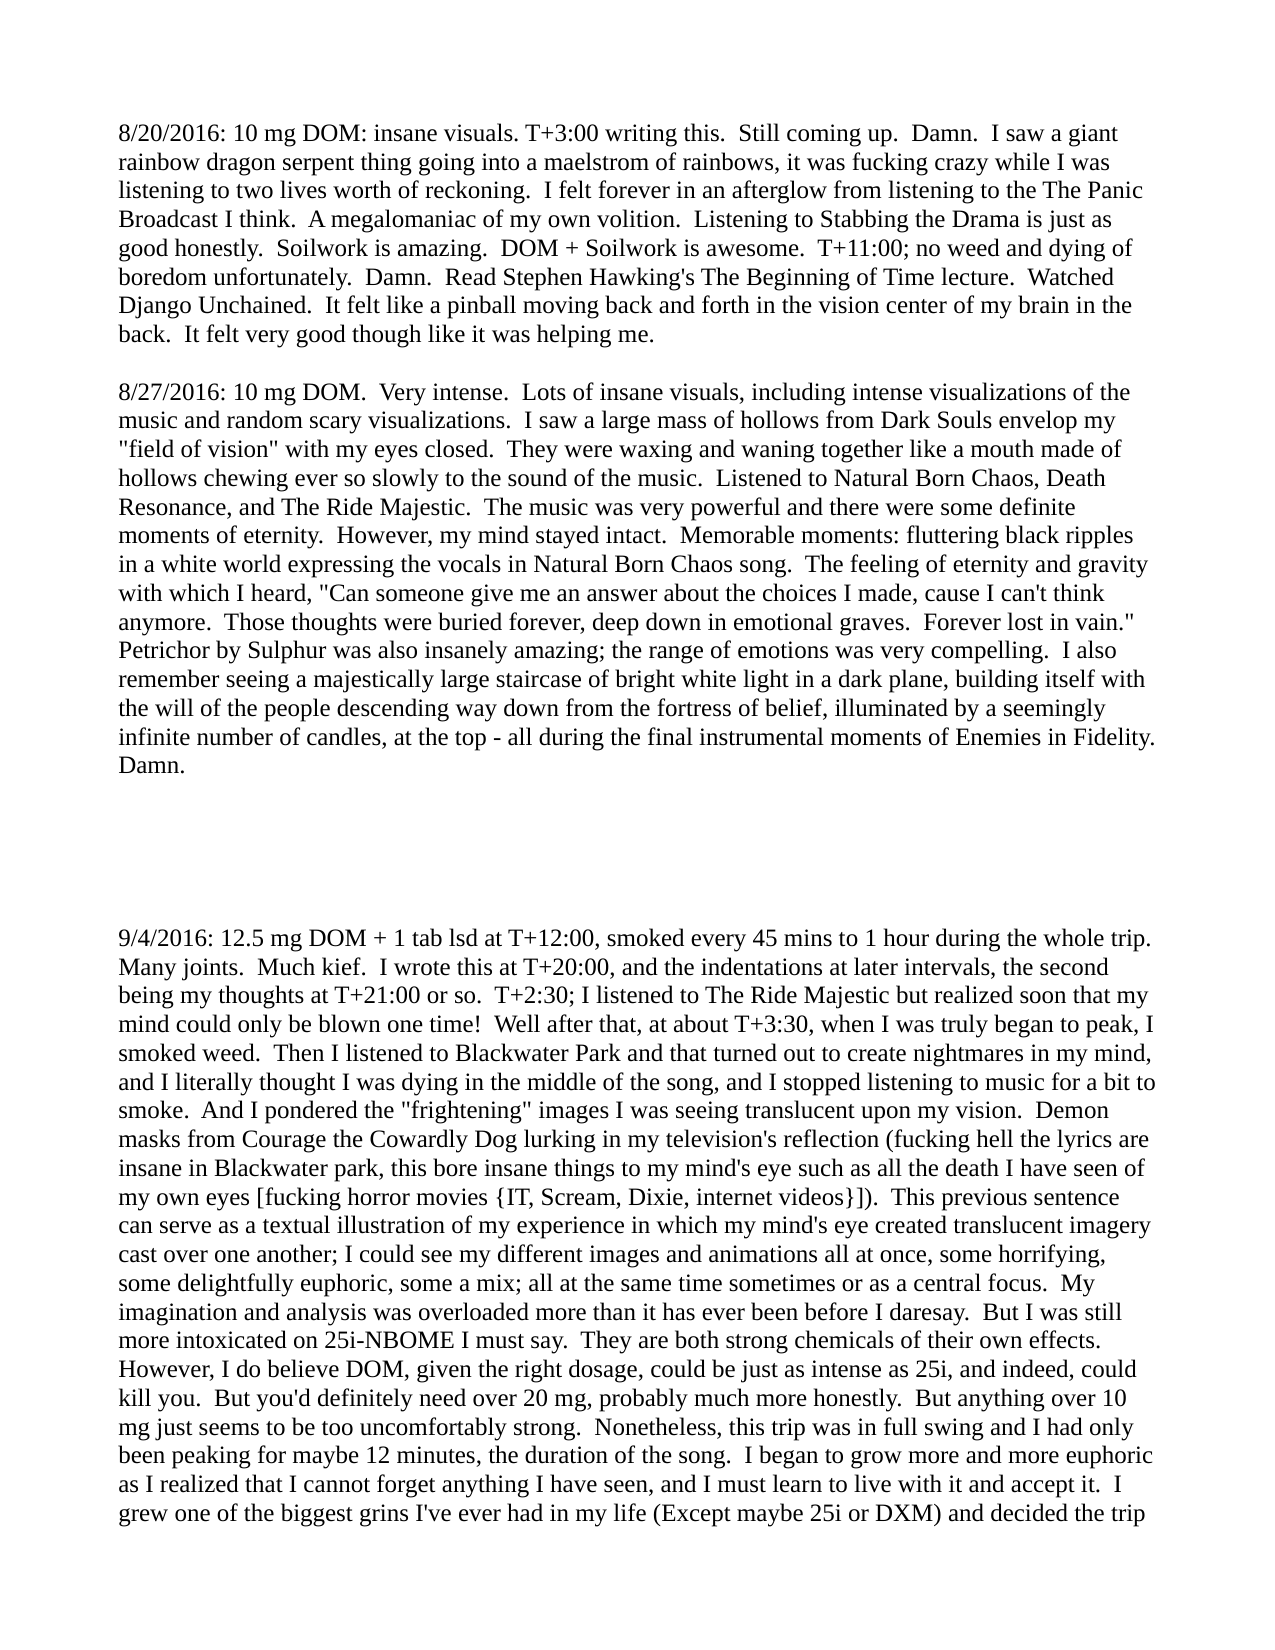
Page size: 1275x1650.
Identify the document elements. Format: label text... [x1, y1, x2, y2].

text 9/4/2016: 12.5 mg DOM + 1 tab lsd at T+12:00, smoked every 45 mins to 1 hour during the whole trip. Many joints. Much kief. I wrote this at T+20:00, and the indentations at later intervals, the second being my thoughts at T+21:00 or so. T+2:30; I listened to The Ride Majestic but realized soon that my mind could only be blown one time! Well after that, at about T+3:30, when I was truly began to peak, I smoked weed. Then I listened to Blackwater Park and that turned out to create nightmares in my mind, and I literally thought I was dying in the middle of the song, and I stopped listening to music for a bit to smoke. And I pondered the "frightening" images I was seeing translucent upon my vision. Demon masks from Courage the Cowardly Dog lurking in my television's reflection (fucking hell the lyrics are insane in Blackwater park, this bore insane things to my mind's eye such as all the death I have seen of my own eyes [fucking horror movies {IT, Scream, Dixie, internet videos}]). This previous sentence can serve as a textual illustration of my experience in which my mind's eye created translucent imagery cast over one another; I could see my different images and animations all at once, some horrifying, some delightfully euphoric, some a mix; all at the same time sometimes or as a central focus. My imagination and analysis was overloaded more than it has ever been before I daresay. But I was still more intoxicated on 25i-NBOME I must say. They are both strong chemicals of their own effects. However, I do believe DOM, given the right dosage, could be just as intense as 25i, and indeed, could kill you. But you'd definitely need over 20 mg, probably much more honestly. But anything over 10 mg just seems to be too uncomfortably strong. Nonetheless, this trip was in full swing and I had only been peaking for maybe 12 minutes, the duration of the song. I began to grow more and more euphoric as I realized that I cannot forget anything I have seen, and I must learn to live with it and accept it. I grew one of the biggest grins I've ever had in my life (Except maybe 25i or DXM) and decided the trip [118, 923, 1157, 1527]
text 8/27/2016: 10 mg DOM. Very intense. Lots of insane visuals, including intense visualizations of the music and random scary visualizations. I saw a large mass of hollows from Dark Souls envelop my "field of vision" with my eyes closed. They were waxing and waning together like a mouth made of hollows chewing ever so slowly to the sound of the music. Listened to Natural Born Chaos, Death Resonance, and The Ride Majestic. The music was very powerful and there were some definite moments of eternity. However, my mind stayed intact. Memorable moments: fluttering black ripples in a white world expressing the vocals in Natural Born Chaos song. The feeling of eternity and gravity with which I heard, "Can someone give me an answer about the choices I made, cause I can't think anymore. Those thoughts were buried forever, deep down in emotional graves. Forever lost in vain." Petrichor by Sulphur was also insanely amazing; the range of emotions was very compelling. I also remember seeing a majestically large staircase of bright white light in a dark plane, building itself with the will of the people descending way down from the fortress of belief, illuminated by a seemingly infinite number of candles, at the top - all during the final instrumental moments of Enemies in Fidelity. Damn. [118, 377, 1157, 779]
text 8/20/2016: 10 mg DOM: insane visuals. T+3:00 writing this. Still coming up. Damn. I saw a giant rainbow dragon serpent thing going into a maelstrom of rainbows, it was fucking crazy while I was listening to two lives worth of reckoning. I felt forever in an afterglow from listening to the The Panic Broadcast I think. A megalomaniac of my own volition. Listening to Stabbing the Drama is just as good honestly. Soilwork is amazing. DOM + Soilwork is awesome. T+11:00; no weed and dying of boredom unfortunately. Damn. Read Stephen Hawking's The Beginning of Time lecture. Watched Django Unchained. It felt like a pinball moving back and forth in the vision center of my brain in the back. It felt very good though like it was helping me. [118, 118, 1157, 348]
